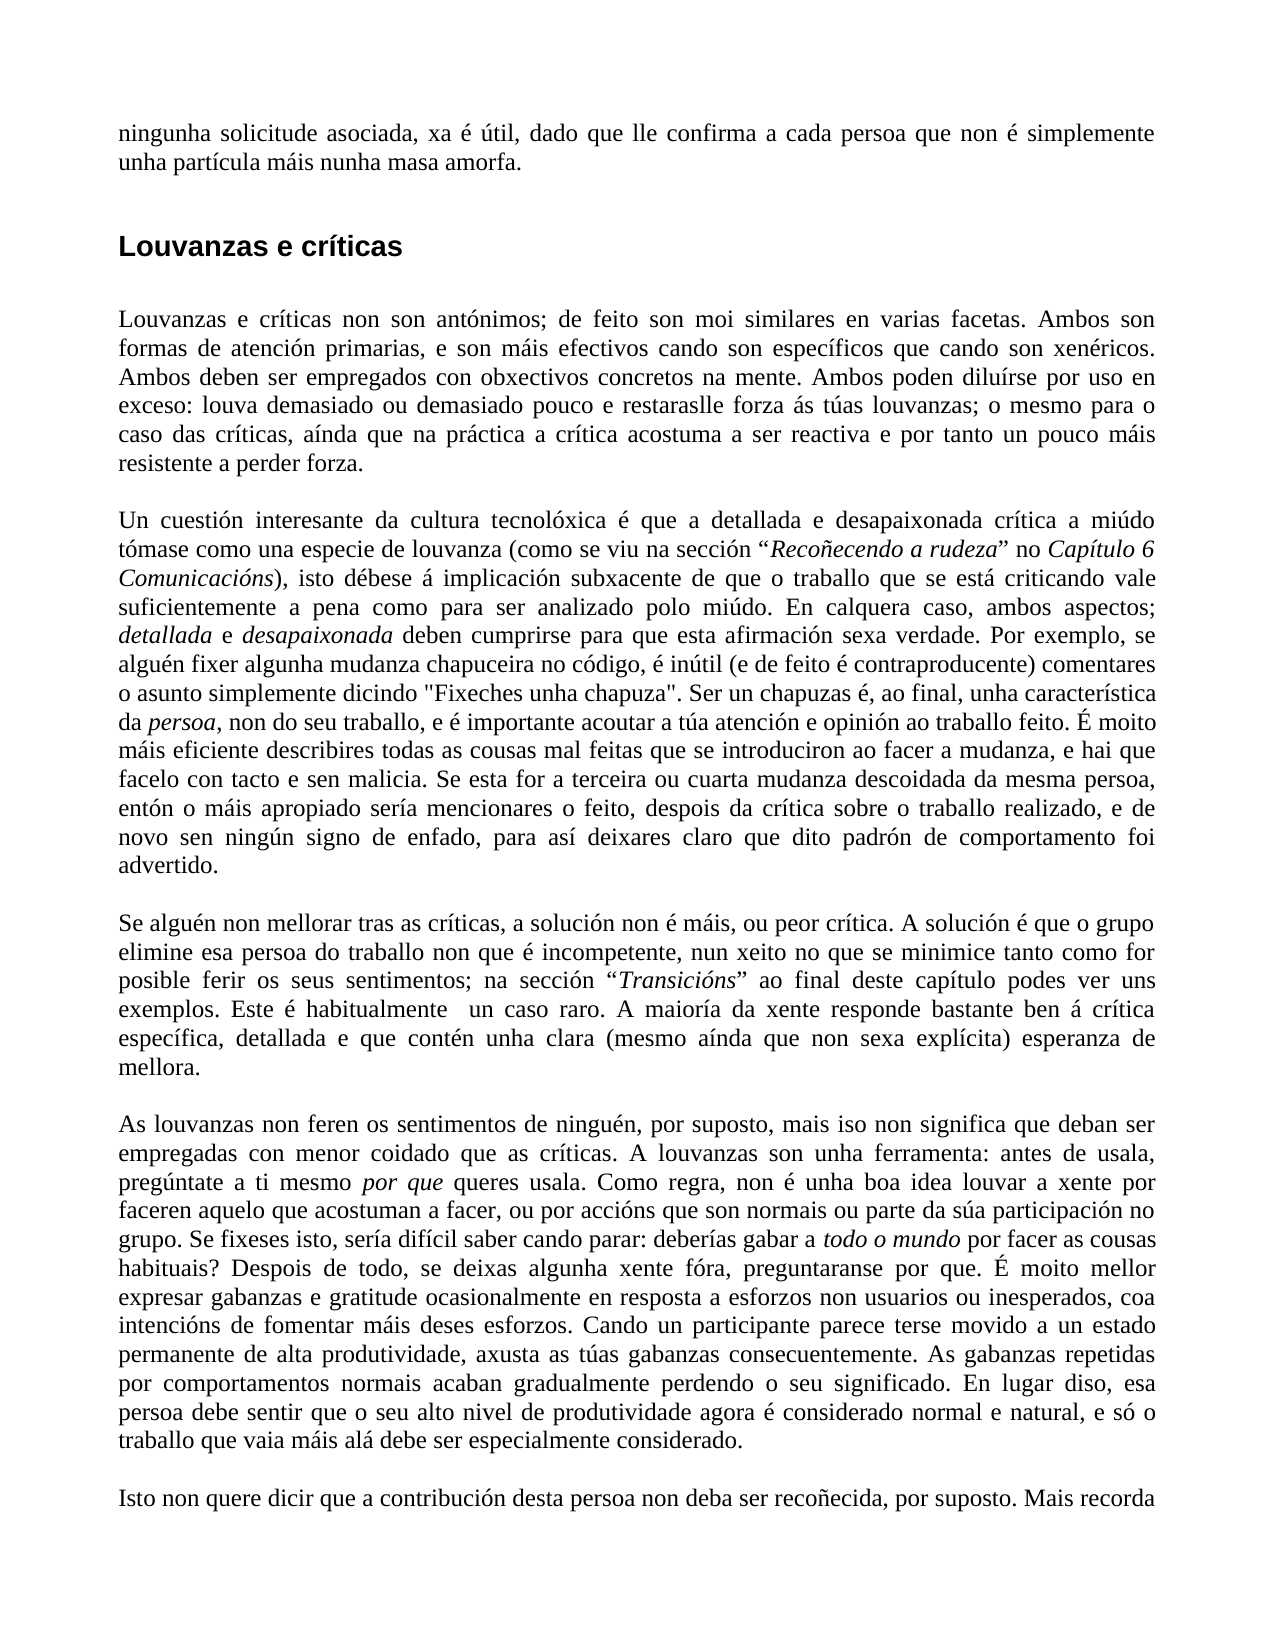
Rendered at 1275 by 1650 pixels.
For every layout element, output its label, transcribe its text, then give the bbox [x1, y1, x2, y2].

text Isto non quere dicir que a contribución desta persoa non deba ser recoñecida, por suposto. Mais recorda [118, 1483, 1157, 1512]
text Se alguén non mellorar tras as críticas, a solución non é máis, ou peor crítica. A solución é que o grupo elimine esa persoa do traballo non que é incompetente, nun xeito no que se minimice tanto como for posible ferir os seus sentimentos; na sección “Transicións” ao final deste capítulo podes ver uns exemplos. Este é habitualmente un caso raro. A maioría da xente responde bastante ben á crítica específica, detallada e que contén unha clara (mesmo aínda que non sexa explícita) esperanza de mellora. [118, 908, 1157, 1080]
text As louvanzas non feren os sentimentos de ninguén, por suposto, mais iso non significa que deban ser empregadas con menor coidado que as críticas. A louvanzas son unha ferramenta: antes de usala, pregúntate a ti mesmo por que queres usala. Como regra, non é unha boa idea louvar a xente por faceren aquelo que acostuman a facer, ou por accións que son normais ou parte da súa participación no grupo. Se fixeses isto, sería difícil saber cando parar: deberías gabar a todo o mundo por facer as cousas habituais? Despois de todo, se deixas algunha xente fóra, preguntaranse por que. É moito mellor expresar gabanzas e gratitude ocasionalmente en resposta a esforzos non usuarios ou inesperados, coa intencións de fomentar máis deses esforzos. Cando un participante parece terse movido a un estado permanente de alta produtividade, axusta as túas gabanzas consecuentemente. As gabanzas repetidas por comportamentos normais acaban gradualmente perdendo o seu significado. En lugar diso, esa persoa debe sentir que o seu alto nivel de produtividade agora é considerado normal e natural, e só o traballo que vaia máis alá debe ser especialmente considerado. [118, 1109, 1157, 1454]
text Louvanzas e críticas non son antónimos; de feito son moi similares en varias facetas. Ambos son formas de atención primarias, e son máis efectivos cando son específicos que cando son xenéricos. Ambos deben ser empregados con obxectivos concretos na mente. Ambos poden diluírse por uso en exceso: louva demasiado ou demasiado pouco e restaraslle forza ás túas louvanzas; o mesmo para o caso das críticas, aínda que na práctica a crítica acostuma a ser reactiva e por tanto un pouco máis resistente a perder forza. [118, 304, 1157, 477]
text Un cuestión interesante da cultura tecnolóxica é que a detallada e desapaixonada crítica a miúdo tómase como una especie de louvanza (como se viu na sección “Recoñecendo a rudeza” no Capítulo 6 Comunicacións), isto débese á implicación subxacente de que o traballo que se está criticando vale suficientemente a pena como para ser analizado polo miúdo. En calquera caso, ambos aspectos; detallada e desapaixonada deben cumprirse para que esta afirmación sexa verdade. Por exemplo, se alguén fixer algunha mudanza chapuceira no código, é inútil (e de feito é contraproducente) comentares o asunto simplemente dicindo "Fixeches unha chapuza". Ser un chapuzas é, ao final, unha característica da persoa, non do seu traballo, e é importante acoutar a túa atención e opinión ao traballo feito. É moito máis eficiente describires todas as cousas mal feitas que se introduciron ao facer a mudanza, e hai que facelo con tacto e sen malicia. Se esta for a terceira ou cuarta mudanza descoidada da mesma persoa, entón o máis apropiado sería mencionares o feito, despois da crítica sobre o traballo realizado, e de novo sen ningún signo de enfado, para así deixares claro que dito padrón de comportamento foi advertido. [118, 505, 1157, 879]
text ningunha solicitude asociada, xa é útil, dado que lle confirma a cada persoa que non é simplemente unha partícula máis nunha masa amorfa. [118, 118, 1157, 176]
subtitle Louvanzas e críticas [118, 229, 1157, 263]
